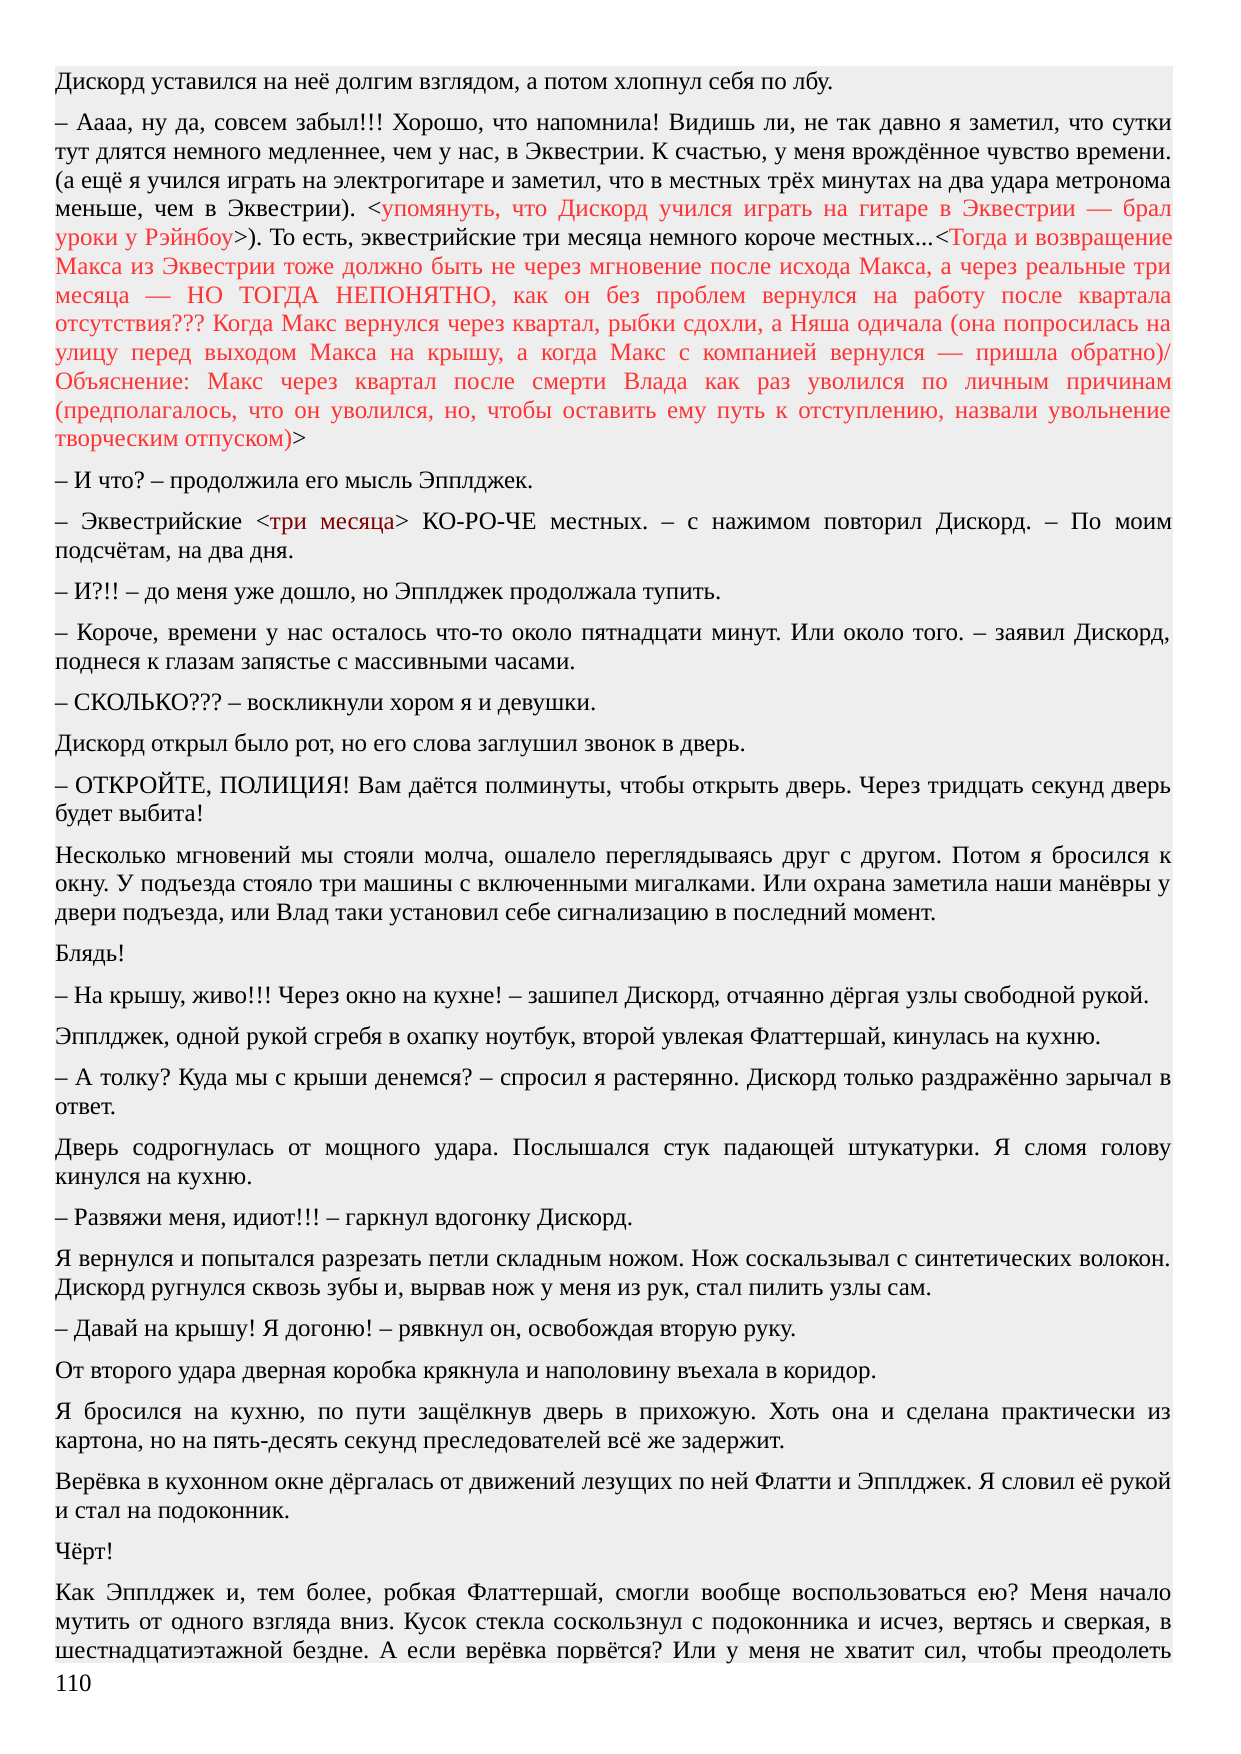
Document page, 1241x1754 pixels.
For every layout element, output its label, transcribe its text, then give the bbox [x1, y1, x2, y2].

text – СКОЛЬКО??? – воскликнули хором я и девушки. [55, 687, 1173, 716]
text – И что? – продолжила его мысль Эпплджек. [55, 465, 1173, 493]
text Блядь! [55, 938, 1173, 967]
text – Давай на крышу! Я догоню! – рявкнул он, освобождая вторую руку. [55, 1313, 1173, 1342]
text Верёвка в кухонном окне дёргалась от движений лезущих по ней Флатти и Эпплджек. Я словил её рукой и стал на подоконник. [55, 1466, 1173, 1523]
text Несколько мгновений мы стояли молча, ошалело переглядываясь друг с другом. Потом я бросился к окну. У подъезда стояло три машины с включенными мигалками. Или охрана заметила наши манёвры у двери подъезда, или Влад таки установил себе сигнализацию в последний момент. [55, 840, 1173, 926]
text – И?!! – до меня уже дошло, но Эпплджек продолжала тупить. [55, 576, 1173, 605]
text Дискорд открыл было рот, но его слова заглушил звонок в дверь. [55, 728, 1173, 757]
text – ОТКРОЙТЕ, ПОЛИЦИЯ! Вам даётся полминуты, чтобы открыть дверь. Через тридцать секунд дверь будет выбита! [55, 770, 1173, 827]
text Я вернулся и попытался разрезать петли складным ножом. Нож соскальзывал с синтетических волокон. Дискорд ругнулся сквозь зубы и, вырвав нож у меня из рук, стал пилить узлы сам. [55, 1243, 1173, 1301]
text От второго удара дверная коробка крякнула и наполовину въехала в коридор. [55, 1355, 1173, 1383]
text – А толку? Куда мы с крыши денемся? – спросил я растерянно. Дискорд только раздражённо зарычал в ответ. [55, 1062, 1173, 1120]
text Как Эпплджек и, тем более, робкая Флаттершай, смогли вообще воспользоваться ею? Меня начало мутить от одного взгляда вниз. Кусок стекла соскользнул с подоконника и исчез, вертясь и сверкая, в шестнадцатиэтажной бездне. А если верёвка порвётся? Или у меня не хватит сил, чтобы преодолеть [55, 1577, 1173, 1663]
text Дверь содрогнулась от мощного удара. Послышался стук падающей штукатурки. Я сломя голову кинулся на кухню. [55, 1132, 1173, 1190]
text – Развяжи меня, идиот!!! – гаркнул вдогонку Дискорд. [55, 1202, 1173, 1231]
text Эпплджек, одной рукой сгребя в охапку ноутбук, второй увлекая Флаттершай, кинулась на кухню. [55, 1021, 1173, 1050]
text Я бросился на кухню, по пути защёлкнув дверь в прихожую. Хоть она и сделана практически из картона, но на пять-десять секунд преследователей всё же задержит. [55, 1396, 1173, 1453]
text Дискорд уставился на неё долгим взглядом, а потом хлопнул себя по лбу. [55, 66, 1173, 95]
text – Эквестрийские <три месяца> КО-РО-ЧЕ местных. – с нажимом повторил Дискорд. – По моим подсчётам, на два дня. [55, 506, 1173, 563]
text – Аааа, ну да, совсем забыл!!! Хорошо, что напомнила! Видишь ли, не так давно я заметил, что сутки тут длятся немного медленнее, чем у нас, в Эквестрии. К счастью, у меня врождённое чувство времени. (а ещё я учился играть на электрогитаре и заметил, что в местных трёх минутах на два удара метронома меньше, чем в Эквестрии). <упомянуть, что Дискорд учился играть на гитаре в Эквестрии — брал уроки у Рэйнбоу>). То есть, эквестрийские три месяца немного короче местных...<Тогда и возвращение Макса из Эквестрии тоже должно быть не через мгновение после исхода Макса, а через реальные три месяца — НО ТОГДА НЕПОНЯТНО, как он без проблем вернулся на работу после квартала отсутствия??? Когда Макс вернулся через квартал, рыбки сдохли, а Няша одичала (она попросилась на улицу перед выходом Макса на крышу, а когда Макс с компанией вернулся — пришла обратно)/ Объяснение: Макс через квартал после смерти Влада как раз уволился по личным причинам (предполагалось, что он уволился, но, чтобы оставить ему путь к отступлению, назвали увольнение творческим отпуском)> [55, 107, 1173, 452]
text Чёрт! [55, 1536, 1173, 1565]
text – Короче, времени у нас осталось что-то около пятнадцати минут. Или около того. – заявил Дискорд, поднеся к глазам запястье с массивными часами. [55, 617, 1173, 675]
text – На крышу, живо!!! Через окно на кухне! – зашипел Дискорд, отчаянно дёргая узлы свободной рукой. [55, 980, 1173, 1008]
